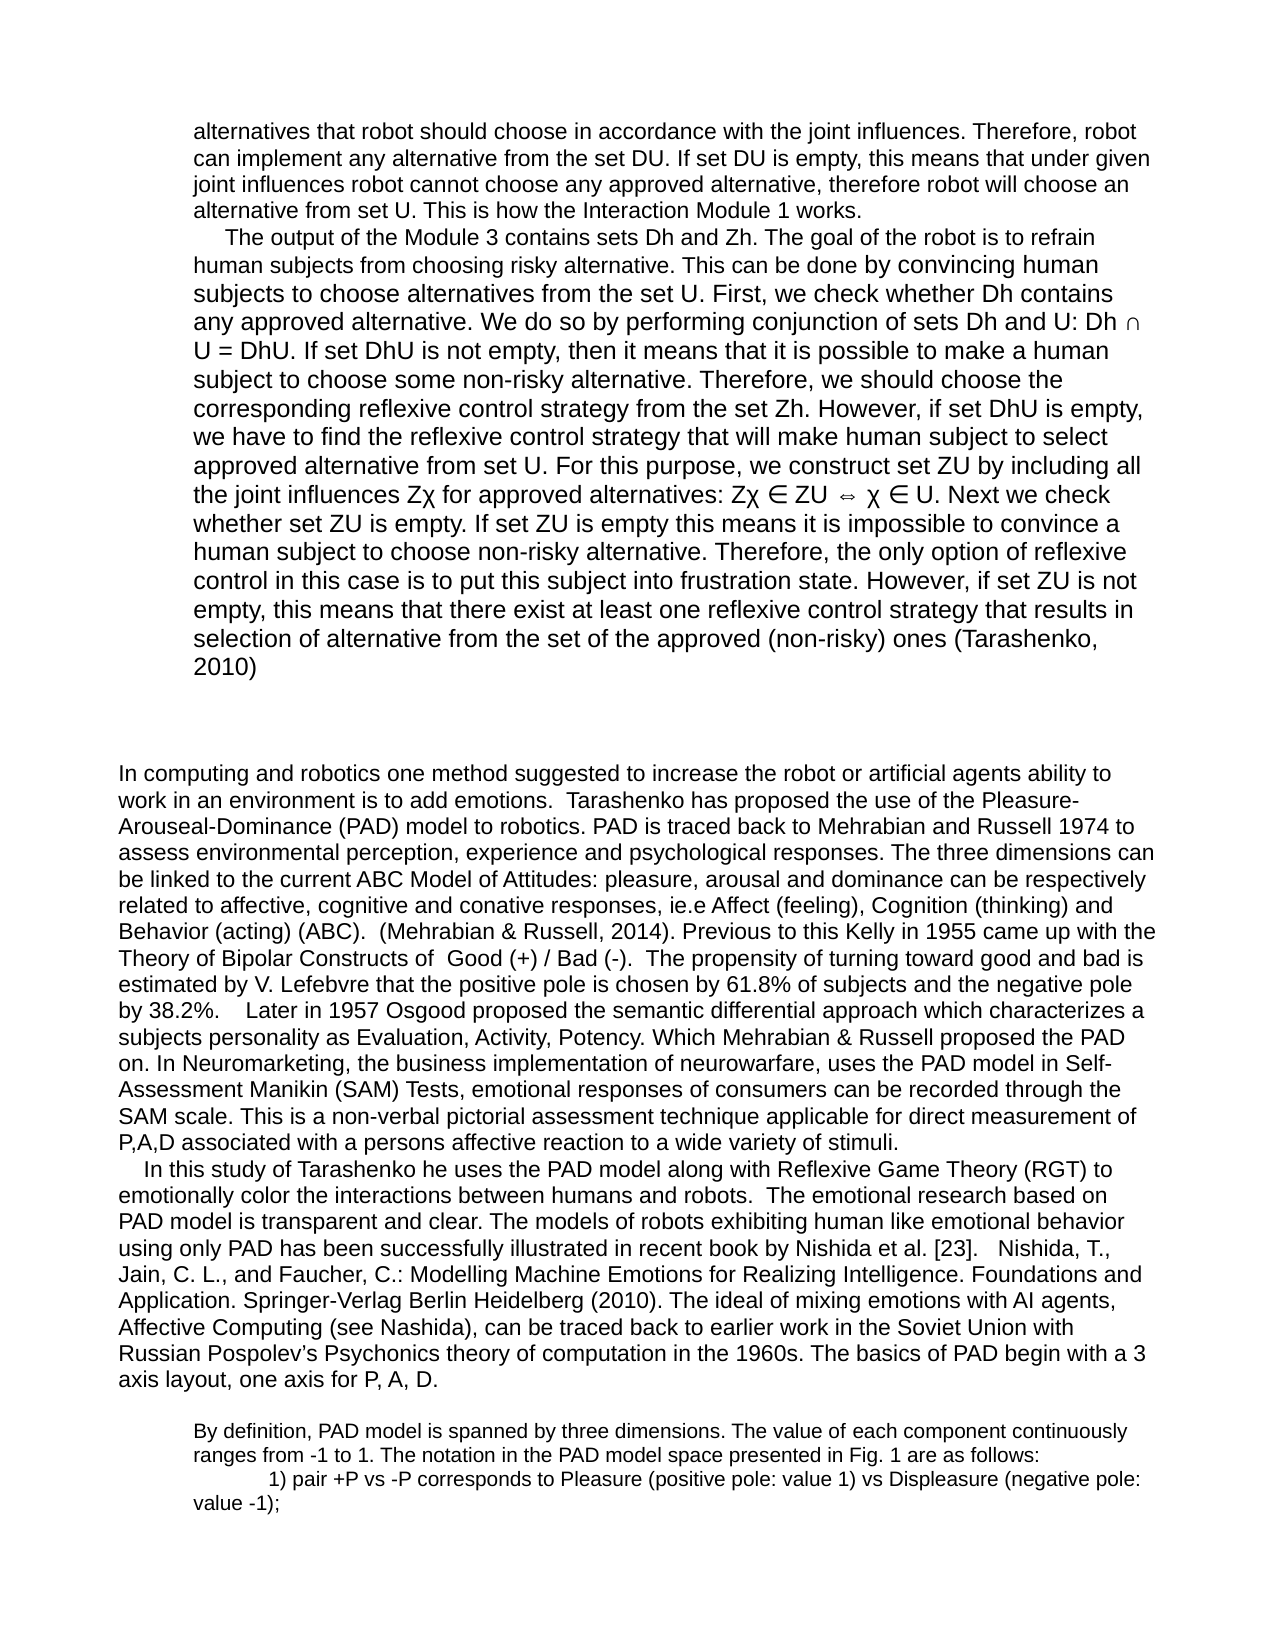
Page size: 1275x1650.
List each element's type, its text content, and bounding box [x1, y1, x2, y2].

text In computing and robotics one method suggested to increase the robot or artificial agents ability to work in an environment is to add emotions. Tarashenko has proposed the use of the Pleasure-Arouseal-Dominance (PAD) model to robotics. PAD is traced back to Mehrabian and Russell 1974 to assess environmental perception, experience and psychological responses. The three dimensions can be linked to the current ABC Model of Attitudes: pleasure, arousal and dominance can be respectively related to affective, cognitive and conative responses, ie.e Affect (feeling), Cognition (thinking) and Behavior (acting) (ABC). (Mehrabian & Russell, 2014). Previous to this Kelly in 1955 came up with the Theory of Bipolar Constructs of Good (+) / Bad (-). The propensity of turning toward good and bad is estimated by V. Lefebvre that the positive pole is chosen by 61.8% of subjects and the negative pole by 38.2%. Later in 1957 Osgood proposed the semantic differential approach which characterizes a subjects personality as Evaluation, Activity, Potency. Which Mehrabian & Russell proposed the PAD on. In Neuromarketing, the business implementation of neurowarfare, uses the PAD model in Self-Assessment Manikin (SAM) Tests, emotional responses of consumers can be recorded through the SAM scale. This is a non-verbal pictorial assessment technique applicable for direct measurement of P,A,D associated with a persons affective reaction to a wide variety of stimuli. [118, 760, 1157, 1156]
text In this study of Tarashenko he uses the PAD model along with Reflexive Game Theory (RGT) to emotionally color the interactions between humans and robots. The emotional research based on PAD model is transparent and clear. The models of robots exhibiting human like emotional behavior using only PAD has been successfully illustrated in recent book by Nishida et al. [23]. Nishida, T., Jain, C. L., and Faucher, C.: Modelling Machine Emotions for Realizing Intelligence. Foundations and Application. Springer-Verlag Berlin Heidelberg (2010). The ideal of mixing emotions with AI agents, Affective Computing (see Nashida), can be traced back to earlier work in the Soviet Union with Russian Pospolev’s Psychonics theory of computation in the 1960s. The basics of PAD begin with a 3 axis layout, one axis for P, A, D. [118, 1156, 1157, 1393]
text 1) pair +P vs -P corresponds to Pleasure (positive pole: value 1) vs Displeasure (negative pole: value -1); [193, 1467, 1157, 1515]
text By definition, PAD model is spanned by three dimensions. The value of each component continuously ranges from -1 to 1. The notation in the PAD model space presented in Fig. 1 are as follows: [193, 1419, 1157, 1467]
text alternatives that robot should choose in accordance with the joint influences. Therefore, robot can implement any alternative from the set DU. If set DU is empty, this means that under given joint influences robot cannot choose any approved alternative, therefore robot will choose an alternative from set U. This is how the Interaction Module 1 works. [193, 118, 1157, 223]
text The output of the Module 3 contains sets Dh and Zh. The goal of the robot is to refrain human subjects from choosing risky alternative. This can be done by convincing human subjects to choose alternatives from the set U. First, we check whether Dh contains any approved alternative. We do so by performing conjunction of sets Dh and U: Dh ∩ U = DhU. If set DhU is not empty, then it means that it is possible to make a human subject to choose some non-risky alternative. Therefore, we should choose the corresponding reflexive control strategy from the set Zh. However, if set DhU is empty, we have to find the reflexive control strategy that will make human subject to select approved alternative from set U. For this purpose, we construct set ZU by including all the joint influences Zχ for approved alternatives: Zχ ∈ ZU ⇔ χ ∈ U. Next we check whether set ZU is empty. If set ZU is empty this means it is impossible to convince a human subject to choose non-risky alternative. Therefore, the only option of reflexive control in this case is to put this subject into frustration state. However, if set ZU is not empty, this means that there exist at least one reflexive control strategy that results in selection of alternative from the set of the approved (non-risky) ones (Tarashenko, 2010) [193, 223, 1157, 681]
